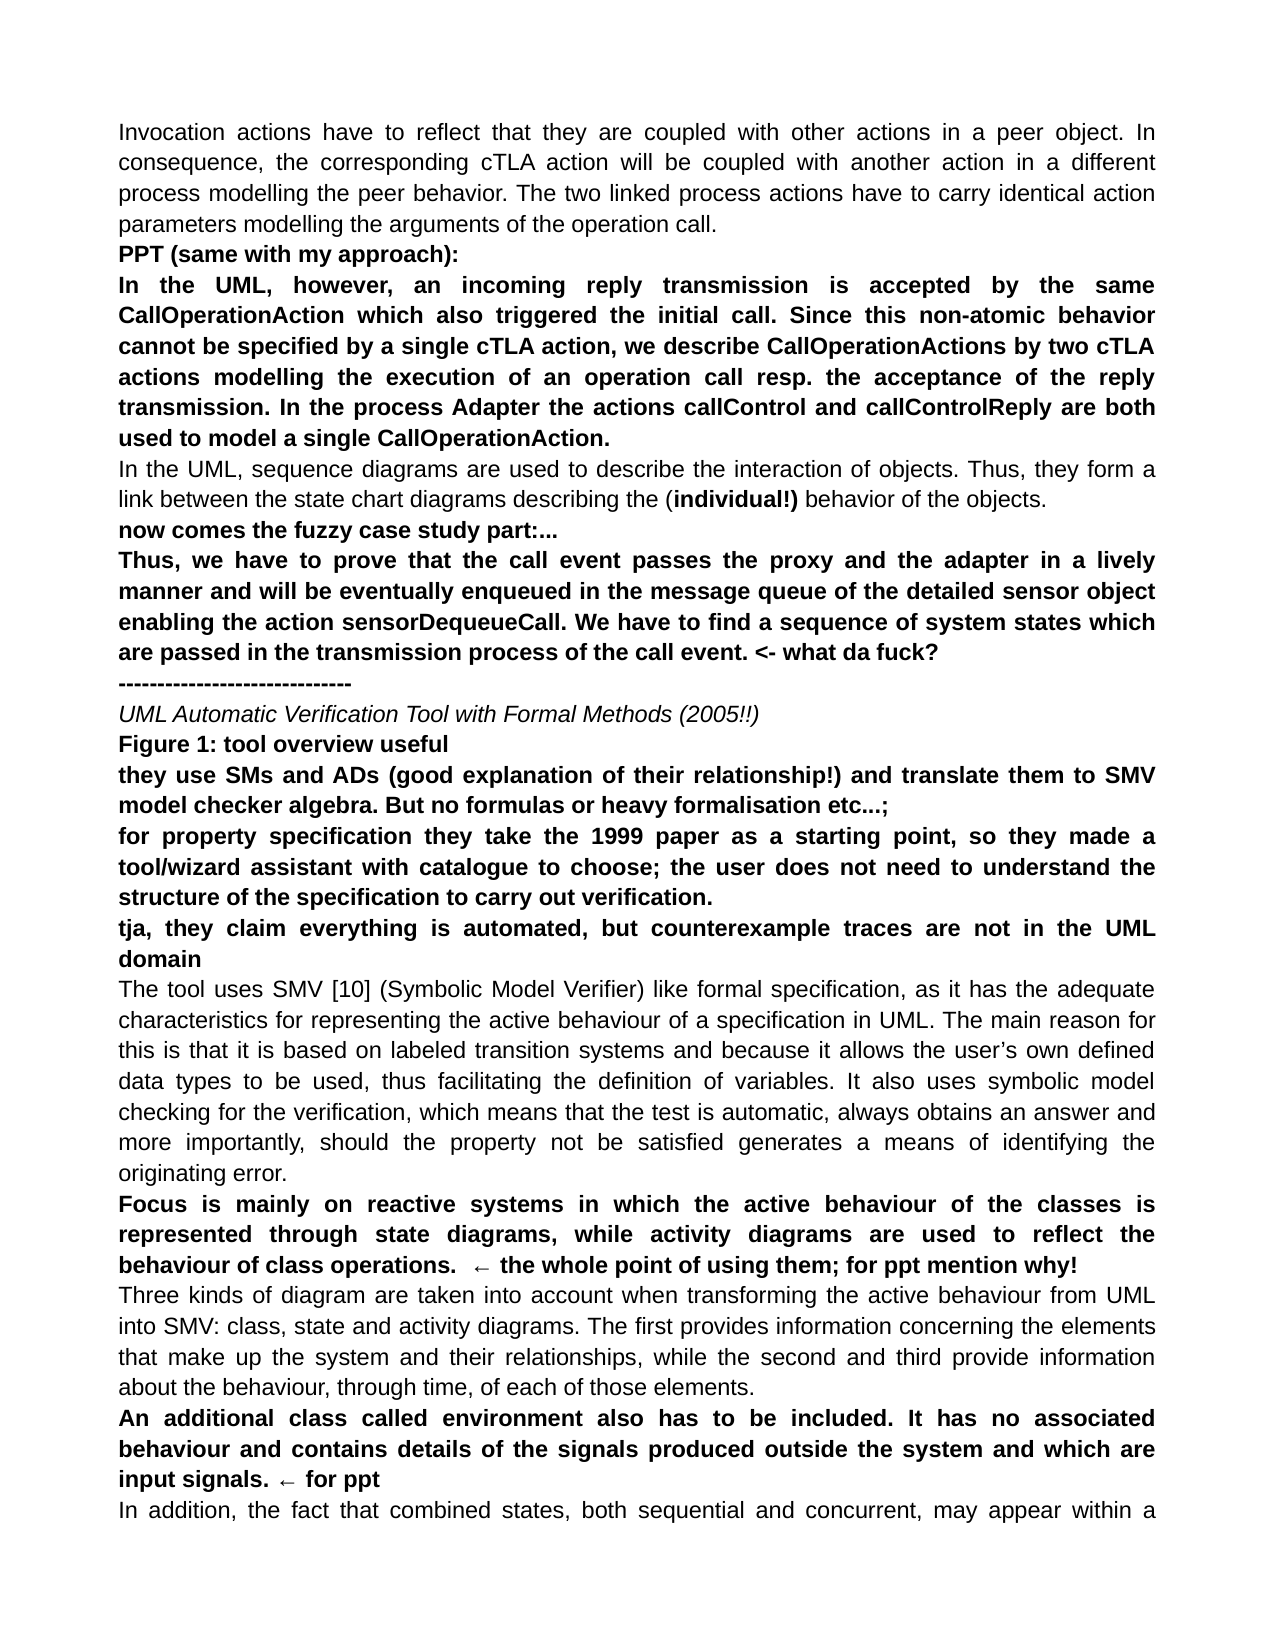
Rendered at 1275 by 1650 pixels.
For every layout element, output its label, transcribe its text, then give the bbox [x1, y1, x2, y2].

text ------------------------------ [118, 669, 1157, 696]
text In the UML, sequence diagrams are used to describe the interaction of objects. Thus, they form a link between the state chart diagrams describing the (individual!) behavior of the objects. [118, 455, 1157, 512]
text Invocation actions have to reflect that they are coupled with other actions in a peer object. In consequence, the corresponding cTLA action will be coupled with another action in a different process modelling the peer behavior. The two linked process actions have to carry identical action parameters modelling the arguments of the operation call. [118, 118, 1157, 237]
text Three kinds of diagram are taken into account when transforming the active behaviour from UML into SMV: class, state and activity diagrams. The first provides information concerning the elements that make up the system and their relationships, while the second and third provide information about the behaviour, through time, of each of those elements. [118, 1282, 1157, 1401]
text The tool uses SMV [10] (Symbolic Model Verifier) like formal specification, as it has the adequate characteristics for representing the active behaviour of a specification in UML. The main reason for this is that it is based on labeled transition systems and because it allows the user’s own defined data types to be used, thus facilitating the definition of variables. It also uses symbolic model checking for the verification, which means that the test is automatic, always obtains an answer and more importantly, should the property not be satisfied generates a means of identifying the originating error. [118, 976, 1157, 1186]
text PPT (same with my approach): [118, 241, 1157, 267]
text In the UML, however, an incoming reply transmission is accepted by the same CallOperationAction which also triggered the initial call. Since this non-atomic behavior cannot be specified by a single cTLA action, we describe CallOperationActions by two cTLA actions modelling the execution of an operation call resp. the acceptance of the reply transmission. In the process Adapter the actions callControl and callControlReply are both used to model a single CallOperationAction. [118, 271, 1157, 451]
text for property specification they take the 1999 paper as a starting point, so they made a tool/wizard assistant with catalogue to choose; the user does not need to understand the structure of the specification to carry out verification. [118, 822, 1157, 911]
text Thus, we have to prove that the call event passes the proxy and the adapter in a lively manner and will be eventually enqueued in the message queue of the detailed sensor object enabling the action sensorDequeueCall. We have to find a sequence of system states which are passed in the transmission process of the call event. <- what da fuck? [118, 547, 1157, 666]
text Focus is mainly on reactive systems in which the active behaviour of the classes is represented through state diagrams, while activity diagrams are used to reflect the behaviour of class operations. ← the whole point of using them; for ppt mention why! [118, 1190, 1157, 1278]
text now comes the fuzzy case study part:... [118, 516, 1157, 543]
text they use SMs and ADs (good explanation of their relationship!) and translate them to SMV model checker algebra. But no formulas or heavy formalisation etc...; [118, 761, 1157, 819]
text Figure 1: tool overview useful [118, 731, 1157, 757]
text An additional class called environment also has to be included. It has no associated behaviour and contains details of the signals produced outside the system and which are input signals. ← for ppt [118, 1404, 1157, 1492]
text UML Automatic Verification Tool with Formal Methods (2005!!) [118, 700, 1157, 727]
text In addition, the fact that combined states, both sequential and concurrent, may appear within a [118, 1496, 1157, 1523]
text tja, they claim everything is automated, but counterexample traces are not in the UML domain [118, 914, 1157, 972]
